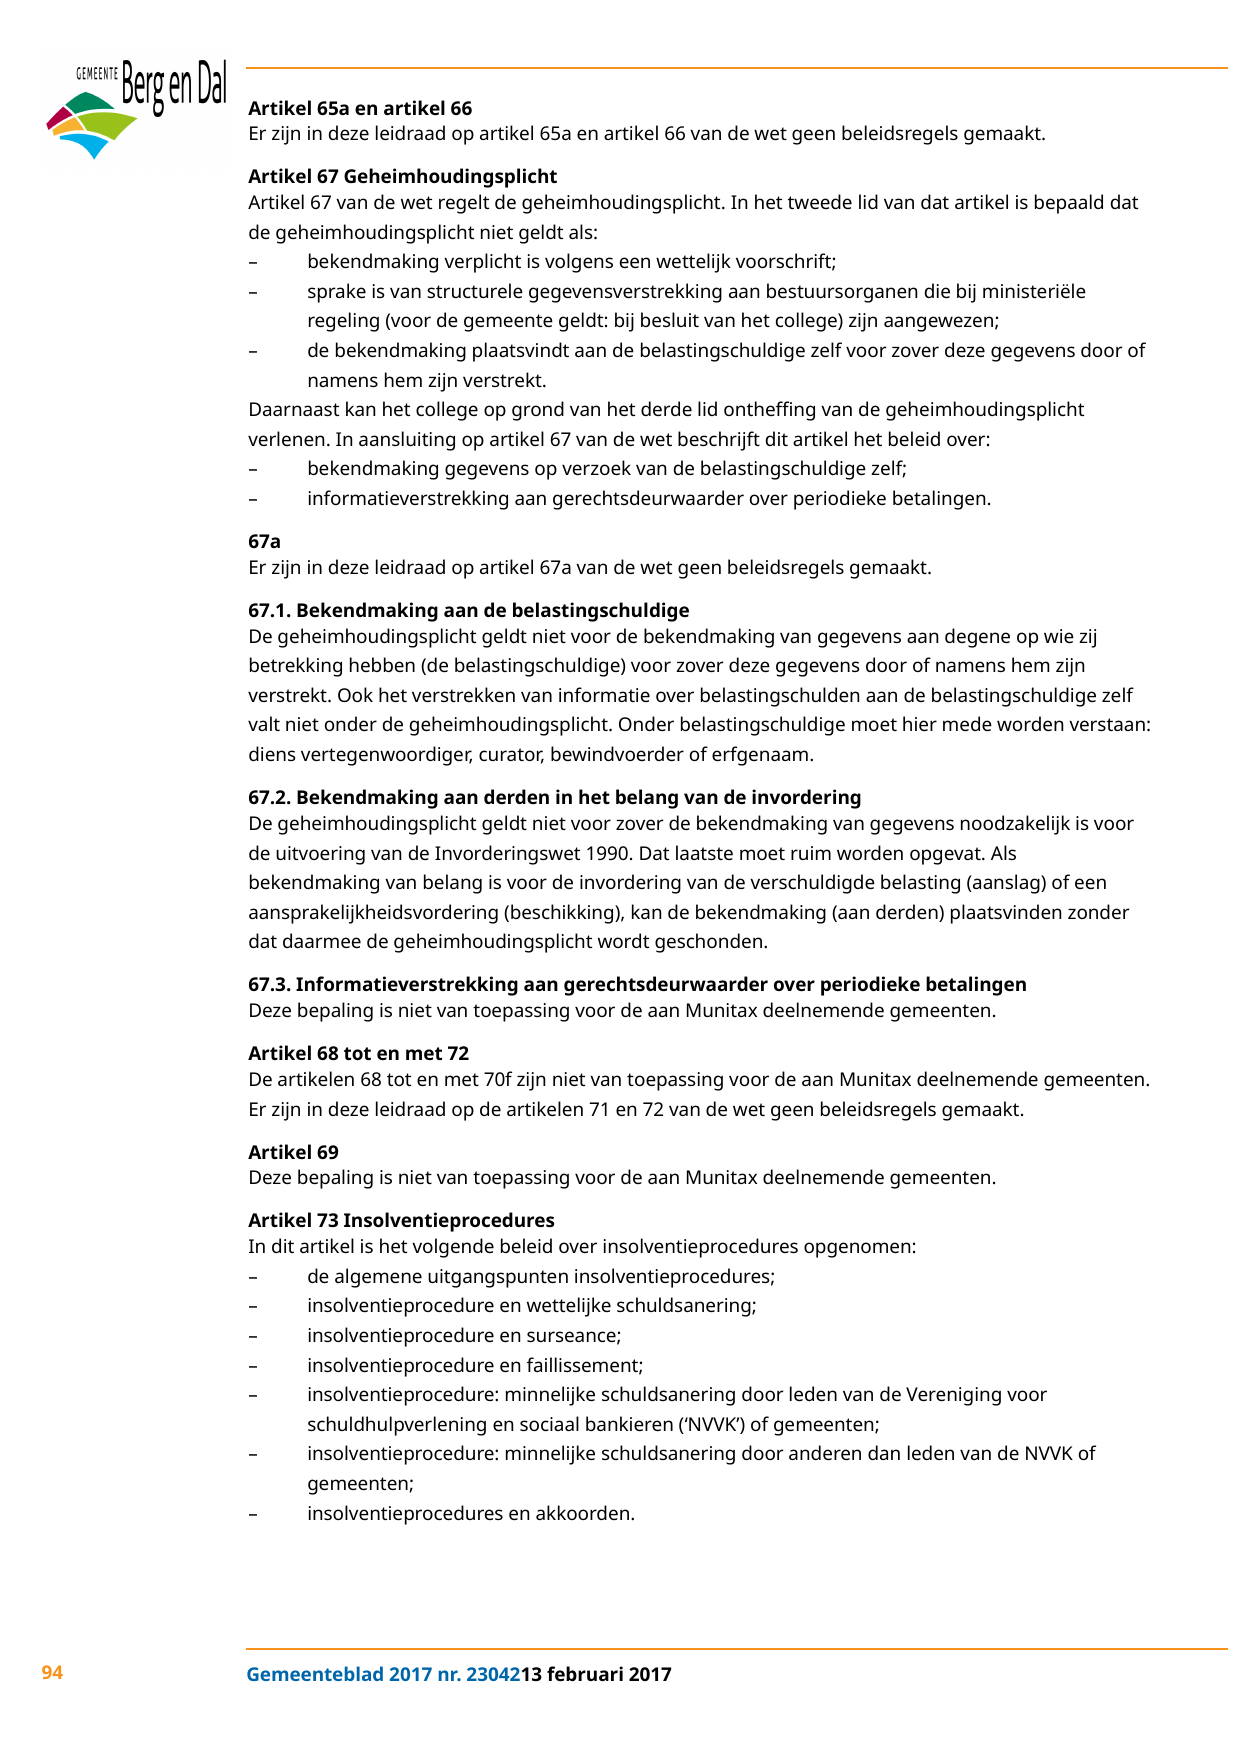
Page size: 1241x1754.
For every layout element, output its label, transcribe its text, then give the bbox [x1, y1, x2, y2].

text In dit artikel is het volgende beleid over insolventieprocedures opgenomen: [248, 1233, 1152, 1259]
text Daarnaast kan het college op grond van het derde lid ontheffing van de geheimhoudingsplicht verlenen. In aansluiting op artikel 67 van de wet beschrijft dit artikel het beleid over: [248, 396, 1152, 452]
text Artikel 73 Insolventieprocedures [248, 1208, 1152, 1233]
list bekendmaking verplicht is volgens een wettelijk voorschrift; [248, 248, 1152, 274]
text Deze bepaling is niet van toepassing voor de aan Munitax deelnemende gemeenten. [248, 997, 1152, 1023]
text Er zijn in deze leidraad op artikel 67a van de wet geen beleidsregels gemaakt. [248, 554, 1152, 580]
list insolventieprocedure en faillissement; [248, 1352, 1152, 1377]
text Deze bepaling is niet van toepassing voor de aan Munitax deelnemende gemeenten. [248, 1164, 1152, 1190]
list insolventieprocedures en akkoorden. [248, 1500, 1152, 1525]
list bekendmaking gegevens op verzoek van de belastingschuldige zelf; [248, 456, 1152, 481]
text Artikel 67 Geheimhoudingsplicht [248, 164, 1152, 189]
list informatieverstrekking aan gerechtsdeurwaarder over periodieke betalingen. [248, 485, 1152, 511]
text 67.2. Bekendmaking aan derden in het belang van de invordering [248, 784, 1152, 810]
text 67.3. Informatieverstrekking aan gerechtsdeurwaarder over periodieke betalingen [248, 972, 1152, 997]
text 67.1. Bekendmaking aan de belastingschuldige [248, 597, 1152, 623]
text De geheimhoudingsplicht geldt niet voor de bekendmaking van gegevens aan degene op wie zij betrekking hebben (de belastingschuldige) voor zover deze gegevens door of namens hem zijn verstrekt. Ook het verstrekken van informatie over belastingschulden aan de belastingschuldige zelf valt niet onder de geheimhoudingsplicht. Onder belastingschuldige moet hier mede worden verstaan: diens vertegenwoordiger, curator, bewindvoerder of erfgenaam. [248, 623, 1152, 767]
list insolventieprocedure: minnelijke schuldsanering door anderen dan leden van de NVVK of gemeenten; [248, 1441, 1152, 1496]
text Artikel 68 tot en met 72 [248, 1040, 1152, 1066]
list de bekendmaking plaatsvindt aan de belastingschuldige zelf voor zover deze gegevens door of namens hem zijn verstrekt. [248, 337, 1152, 393]
text De geheimhoudingsplicht geldt niet voor zover de bekendmaking van gegevens noodzakelijk is voor de uitvoering van de Invorderingswet 1990. Dat laatste moet ruim worden opgevat. Als bekendmaking van belang is voor de invordering van de verschuldigde belasting (aanslag) of een aansprakelijkheidsvordering (beschikking), kan de bekendmaking (aan derden) plaatsvinden zonder dat daarmee de geheimhoudingsplicht wordt geschonden. [248, 810, 1152, 954]
text Artikel 69 [248, 1139, 1152, 1164]
text Artikel 65a en artikel 66 [248, 95, 1152, 121]
text Artikel 67 van de wet regelt de geheimhoudingsplicht. In het tweede lid van dat artikel is bepaald dat de geheimhoudingsplicht niet geldt als: [248, 189, 1152, 245]
list insolventieprocedure en wettelijke schuldsanering; [248, 1293, 1152, 1318]
list insolventieprocedure en surseance; [248, 1322, 1152, 1348]
text De artikelen 68 tot en met 70f zijn niet van toepassing voor de aan Munitax deelnemende gemeenten. [248, 1066, 1152, 1092]
list sprake is van structurele gegevensverstrekking aan bestuursorganen die bij ministeriële regeling (voor de gemeente geldt: bij besluit van het college) zijn aangewezen; [248, 278, 1152, 333]
picture [41, 47, 231, 172]
text Er zijn in deze leidraad op de artikelen 71 en 72 van de wet geen beleidsregels gemaakt. [248, 1096, 1152, 1121]
list de algemene uitgangspunten insolventieprocedures; [248, 1263, 1152, 1289]
list insolventieprocedure: minnelijke schuldsanering door leden van de Vereniging voor schuldhulpverlening en sociaal bankieren (‘NVVK’) of gemeenten; [248, 1381, 1152, 1437]
text 67a [248, 528, 1152, 554]
text Er zijn in deze leidraad op artikel 65a en artikel 66 van de wet geen beleidsregels gemaakt. [248, 121, 1152, 146]
